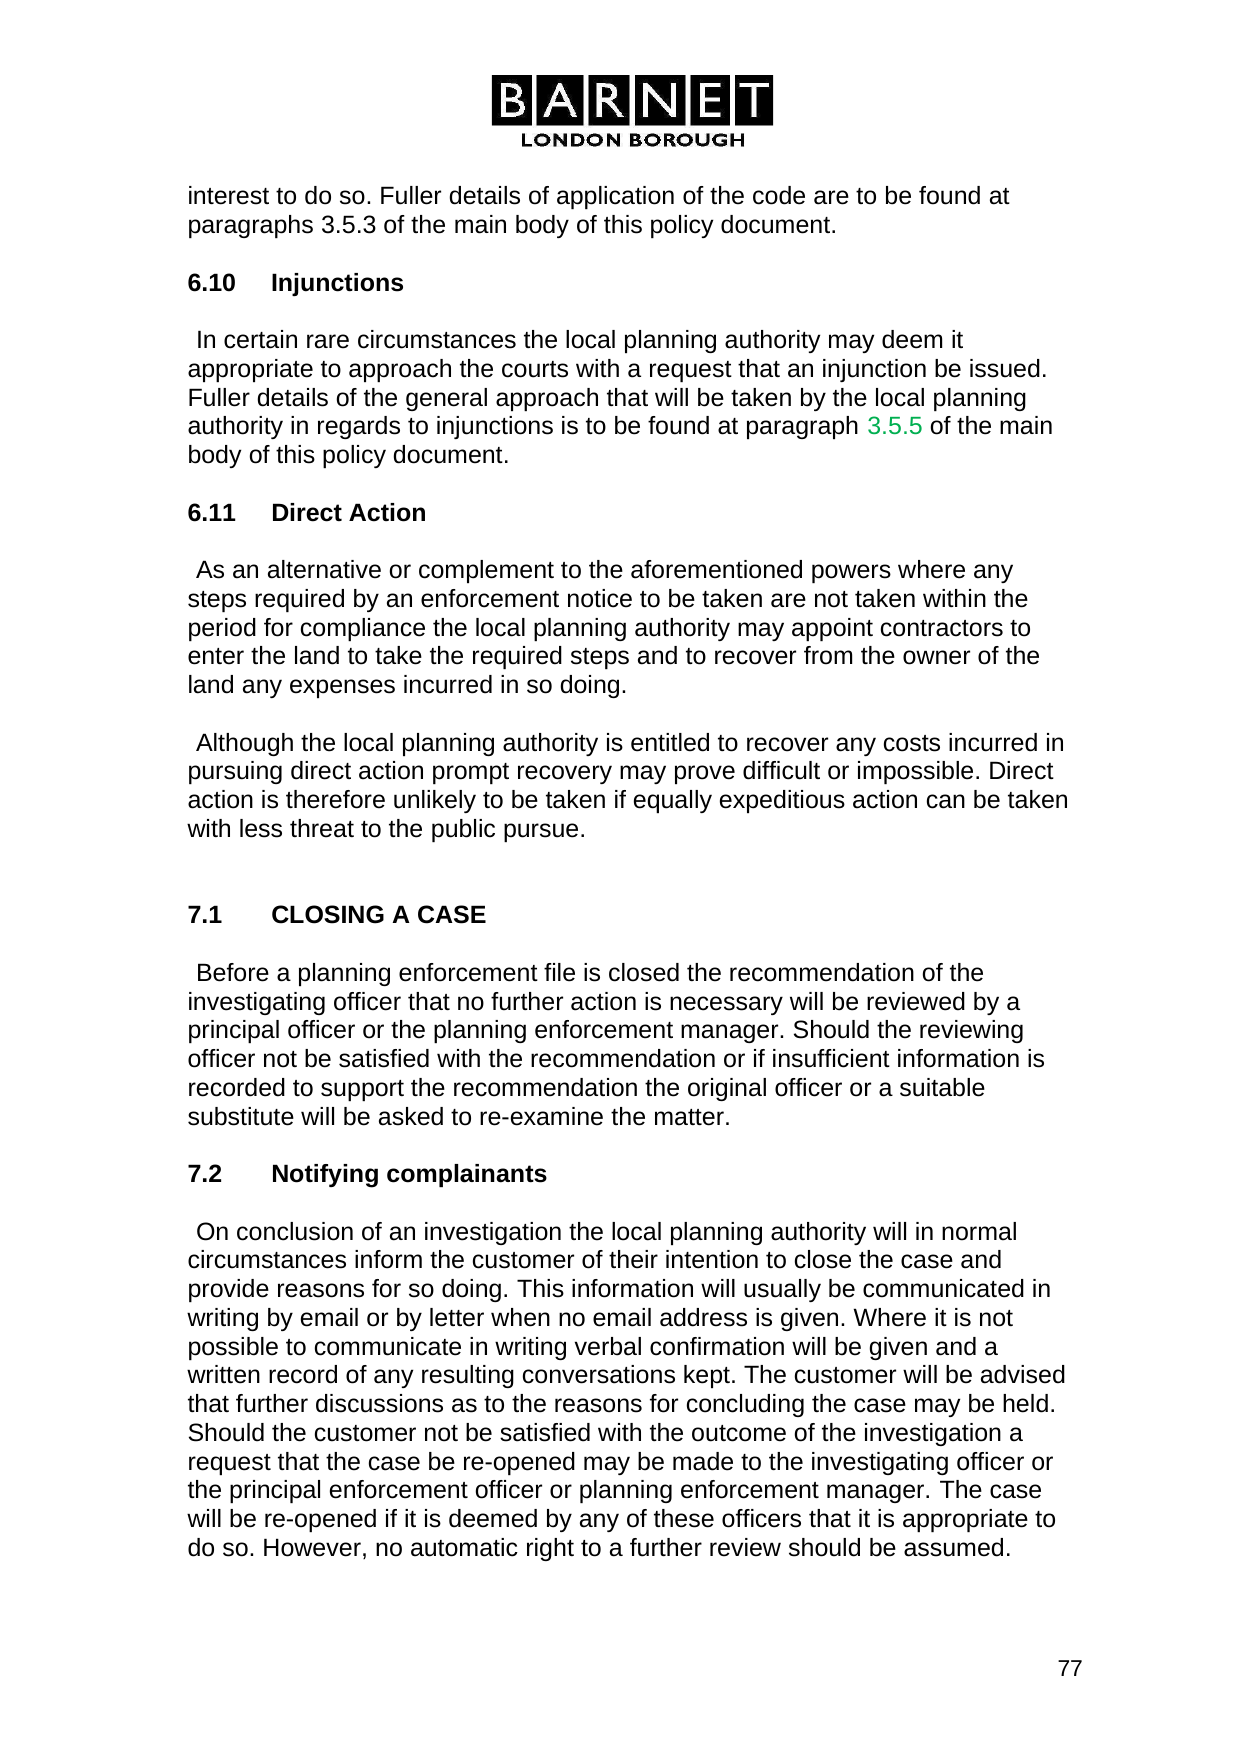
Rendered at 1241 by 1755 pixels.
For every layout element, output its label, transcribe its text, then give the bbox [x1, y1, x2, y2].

subtitle Injunctions [187, 267, 1163, 296]
subtitle CLOSING A CASE [187, 900, 1163, 929]
text As an alternative or complement to the aforementioned powers where any steps required by an enforcement notice to be taken are not taken within the period for compliance the local planning authority may appoint contractors to enter the land to take the required steps and to recover from the owner of the land any expenses incurred in so doing. [187, 555, 1044, 699]
subtitle Direct Action [187, 497, 1163, 526]
text Before a planning enforcement file is closed the recommendation of the investigating officer that no further action is necessary will be reviewed by a principal officer or the planning enforcement manager. Should the reviewing officer not be satisfied with the recommendation or if insufficient information is recorded to support the recommendation the original officer or a suitable substitute will be asked to re-examine the matter. [187, 958, 1048, 1130]
text In certain rare circumstances the local planning authority may deem it appropriate to approach the courts with a request that an injunction be issued. Fuller details of the general approach that will be taken by the local planning authority in regards to injunctions is to be found at paragraph 3.5.5 of the main body of this policy document. [187, 325, 1055, 469]
text On conclusion of an investigation the local planning authority will in normal circumstances inform the customer of their intention to close the case and provide reasons for so doing. This information will usually be communicated in writing by email or by letter when no email address is given. Where it is not possible to communicate in writing verbal confirmation will be given and a written record of any resulting conversations kept. The customer will be advised that further discussions as to the reasons for concluding the case may be held. Should the customer not be satisfied with the outcome of the investigation a request that the case be re-opened may be made to the investigating officer or the principal enforcement officer or planning enforcement manager. The case will be re-opened if it is deemed by any of these officers that it is appropriate to do so. However, no automatic right to a further review should be assumed. [187, 1217, 1069, 1562]
text interest to do so. Fuller details of application of the code are to be found at paragraphs 3.5.3 of the main body of this policy document. [187, 181, 1044, 239]
text Although the local planning authority is entitled to recover any costs incurred in pursuing direct action prompt recovery may prove difficult or impossible. Direct action is therefore unlikely to be taken if equally expeditious action can be taken with less threat to the public pursue. [187, 728, 1072, 843]
subtitle Notifying complainants [187, 1159, 1163, 1188]
